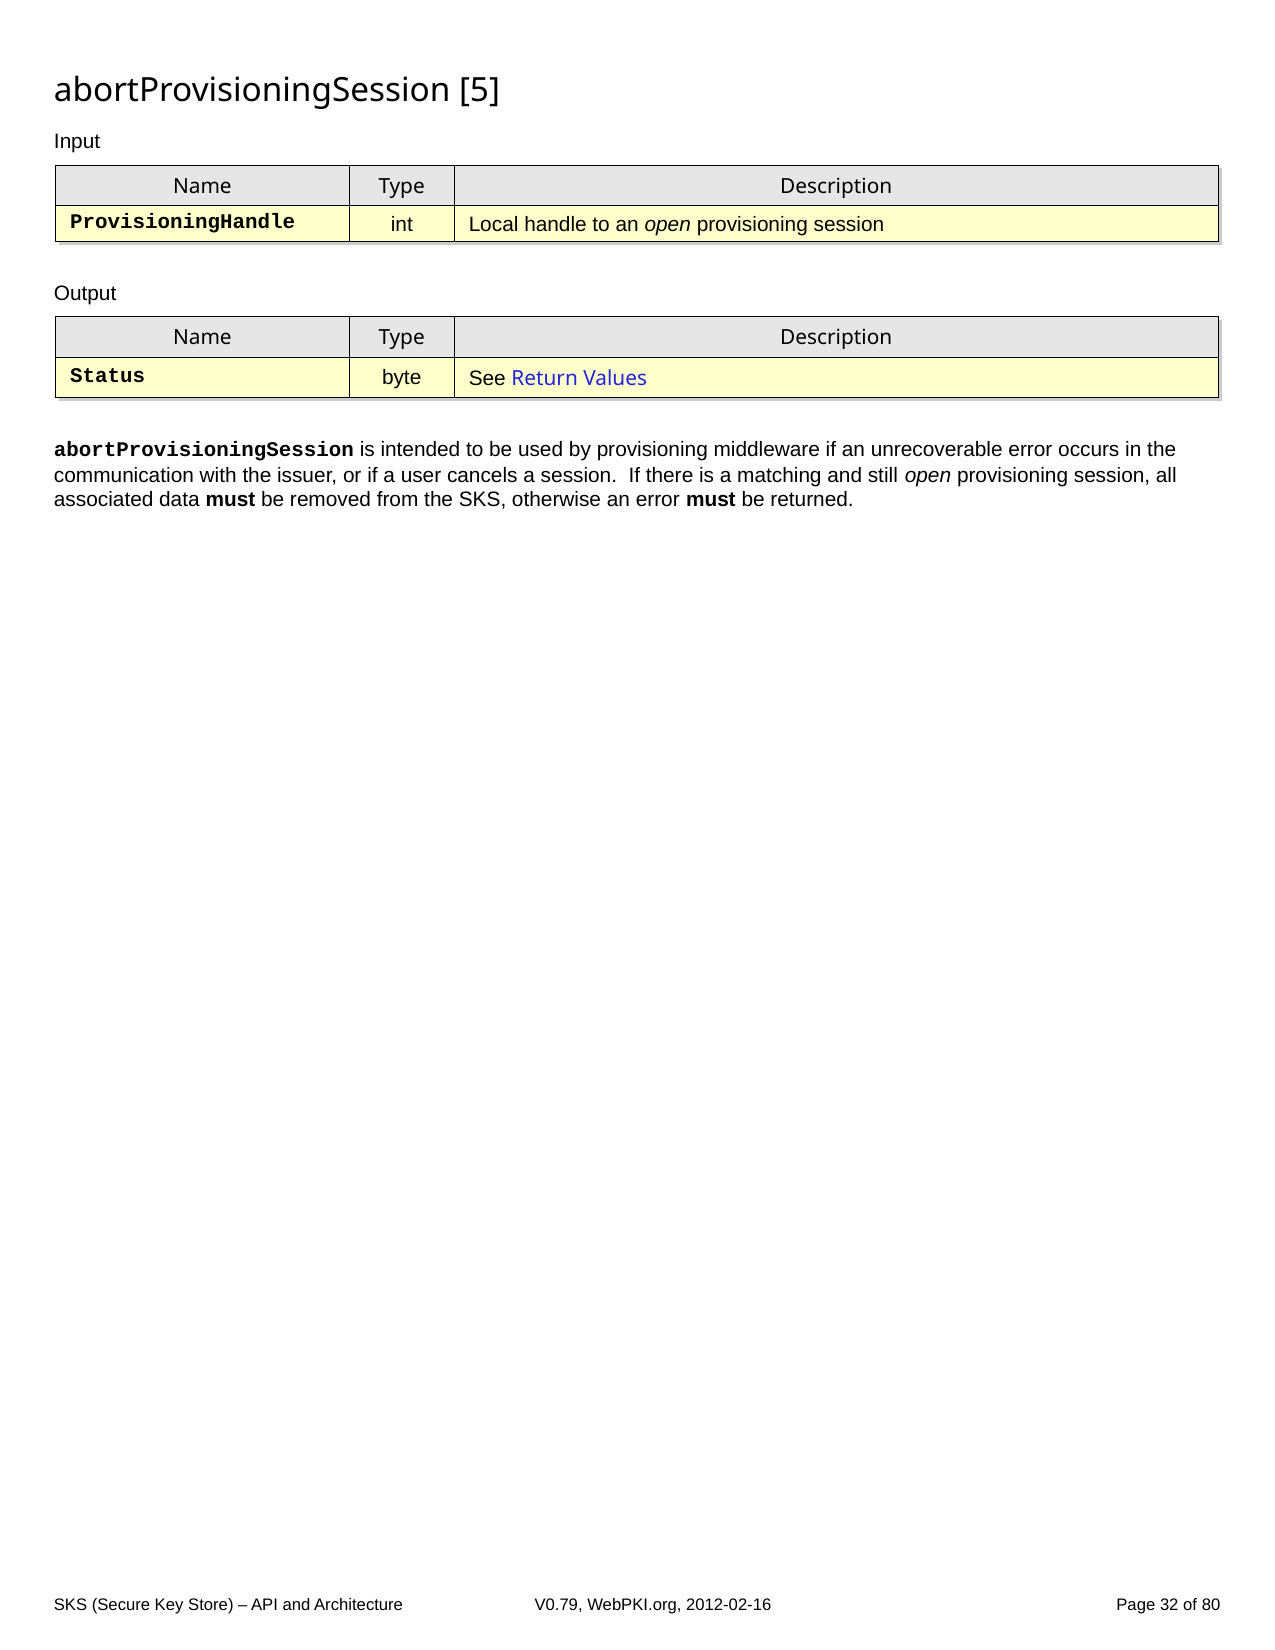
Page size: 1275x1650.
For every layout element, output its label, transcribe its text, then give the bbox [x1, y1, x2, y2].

table_header Name [56, 317, 349, 357]
table_cell Local handle to an open provisioning session [455, 206, 1218, 241]
table_cell See Return Values [455, 358, 1218, 397]
table_cell int [350, 206, 454, 241]
table_header Description [455, 317, 1218, 357]
table_header Type [350, 166, 454, 205]
text abortProvisioningSession is intended to be used by provisioning middleware if an unrecoverable error occurs in the communication with the issuer, or if a user cancels a session. If there is a matching and still open provisioning session, all associated data must be removed from the SKS, otherwise an error must be returned. [54, 437, 1221, 510]
table_header Description [455, 166, 1218, 205]
table_cell Status [56, 358, 349, 397]
table_header Type [350, 317, 454, 357]
subtitle abortProvisioningSession [5] [54, 66, 1221, 111]
text Input [54, 129, 1221, 153]
table_cell byte [350, 358, 454, 397]
table_header Name [56, 166, 349, 205]
text Output [54, 281, 1221, 304]
table_cell ProvisioningHandle [56, 206, 349, 241]
